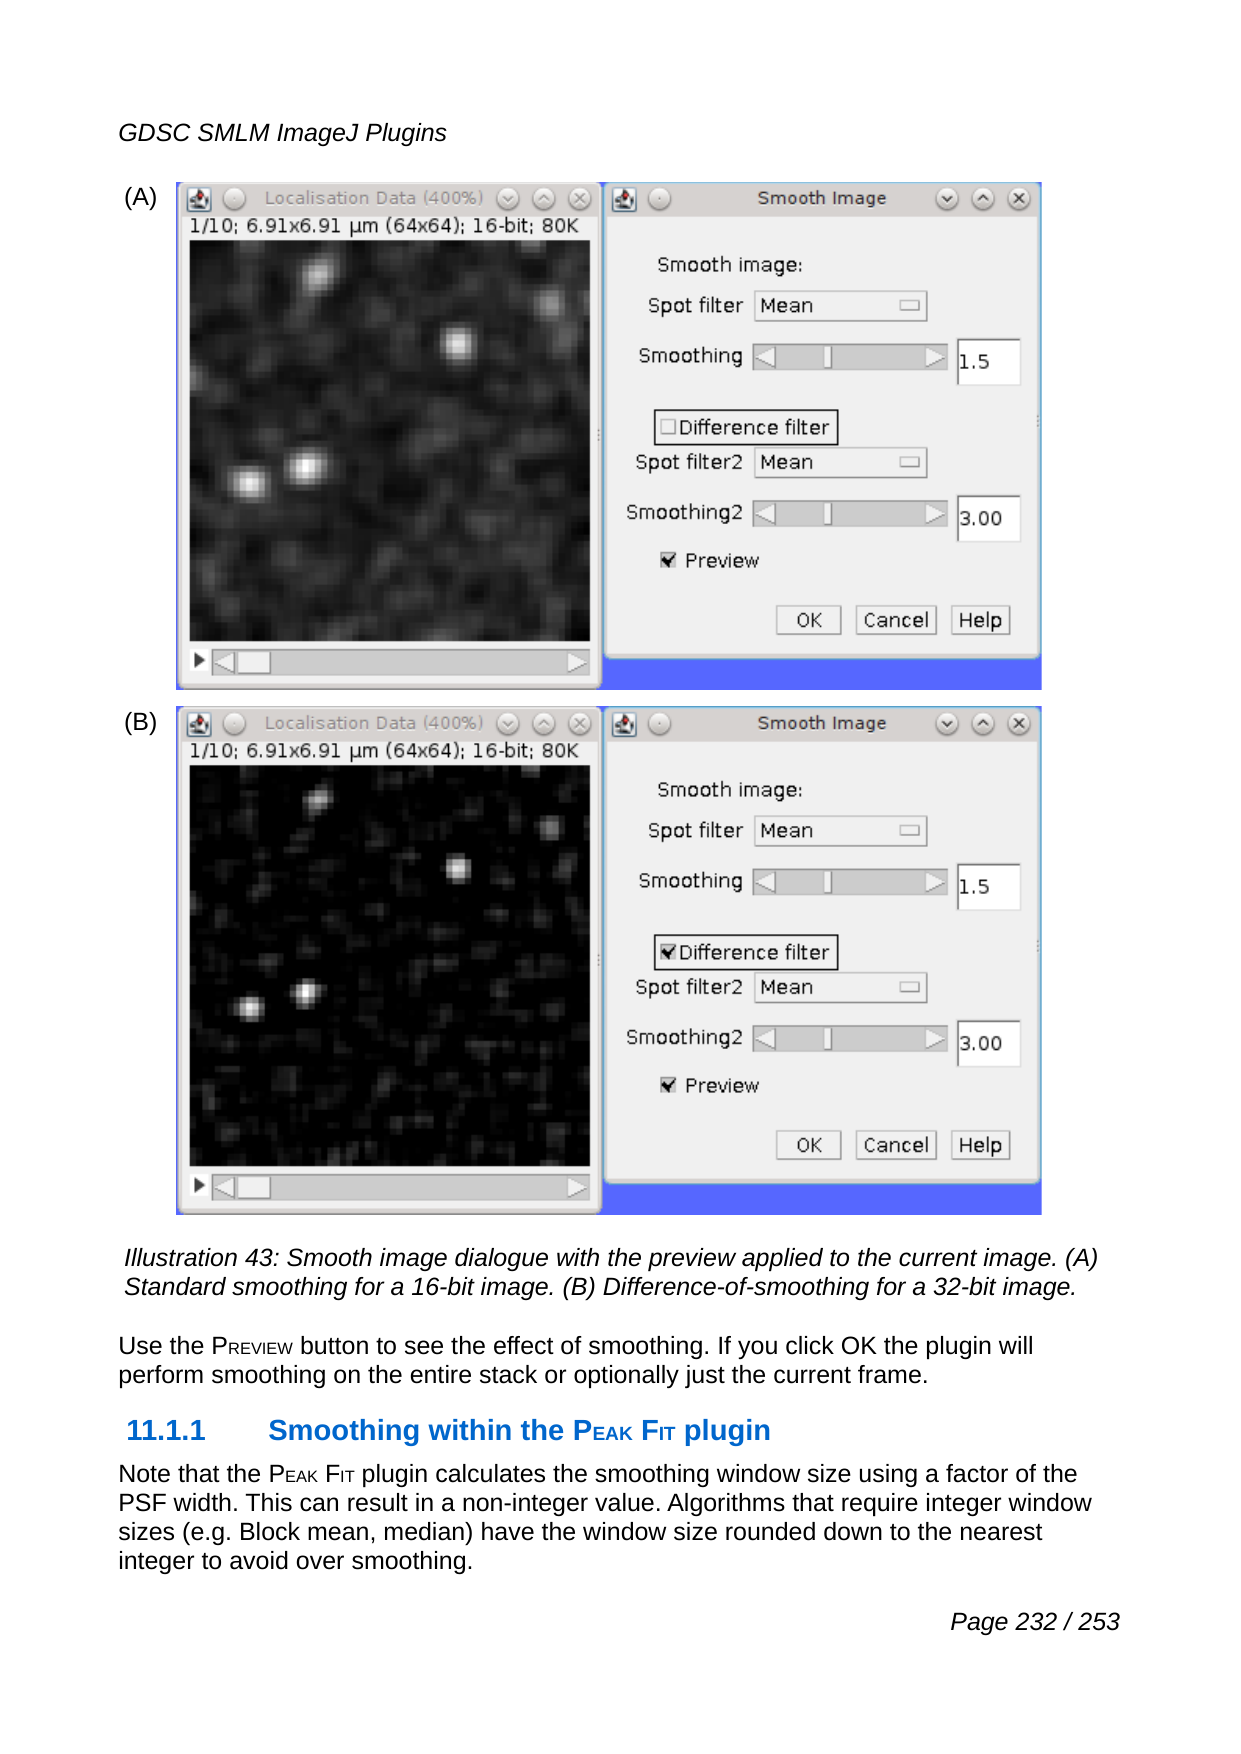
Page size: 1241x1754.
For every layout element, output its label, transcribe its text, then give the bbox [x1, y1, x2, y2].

picture [176, 182, 1042, 690]
picture [176, 706, 1042, 1215]
table_cell Illustration 43: Smooth image dialogue with the preview applied to the current image. (A) Standard smoothing for a 16-bit image. (B) Difference-of-smoothing for a 32-bit image. [118, 1225, 1123, 1331]
table_cell [164, 701, 1123, 1225]
subtitle Smoothing within the Peak Fit plugin [118, 1413, 1122, 1447]
table_cell (B) [118, 701, 163, 1225]
text Note that the Peak Fit plugin calculates the smoothing window size using a factor of the PSF width. This can result in a non-integer value. Algorithms that require integer window sizes (e.g. Block mean, median) have the window size rounded down to the nearest integer to avoid over smoothing. [118, 1459, 1122, 1574]
table_header [164, 176, 1123, 701]
table_header (A) [118, 176, 163, 701]
text Use the Preview button to see the effect of smoothing. If you click OK the plugin will perform smoothing on the entire stack or optionally just the current frame. [118, 1331, 1122, 1388]
